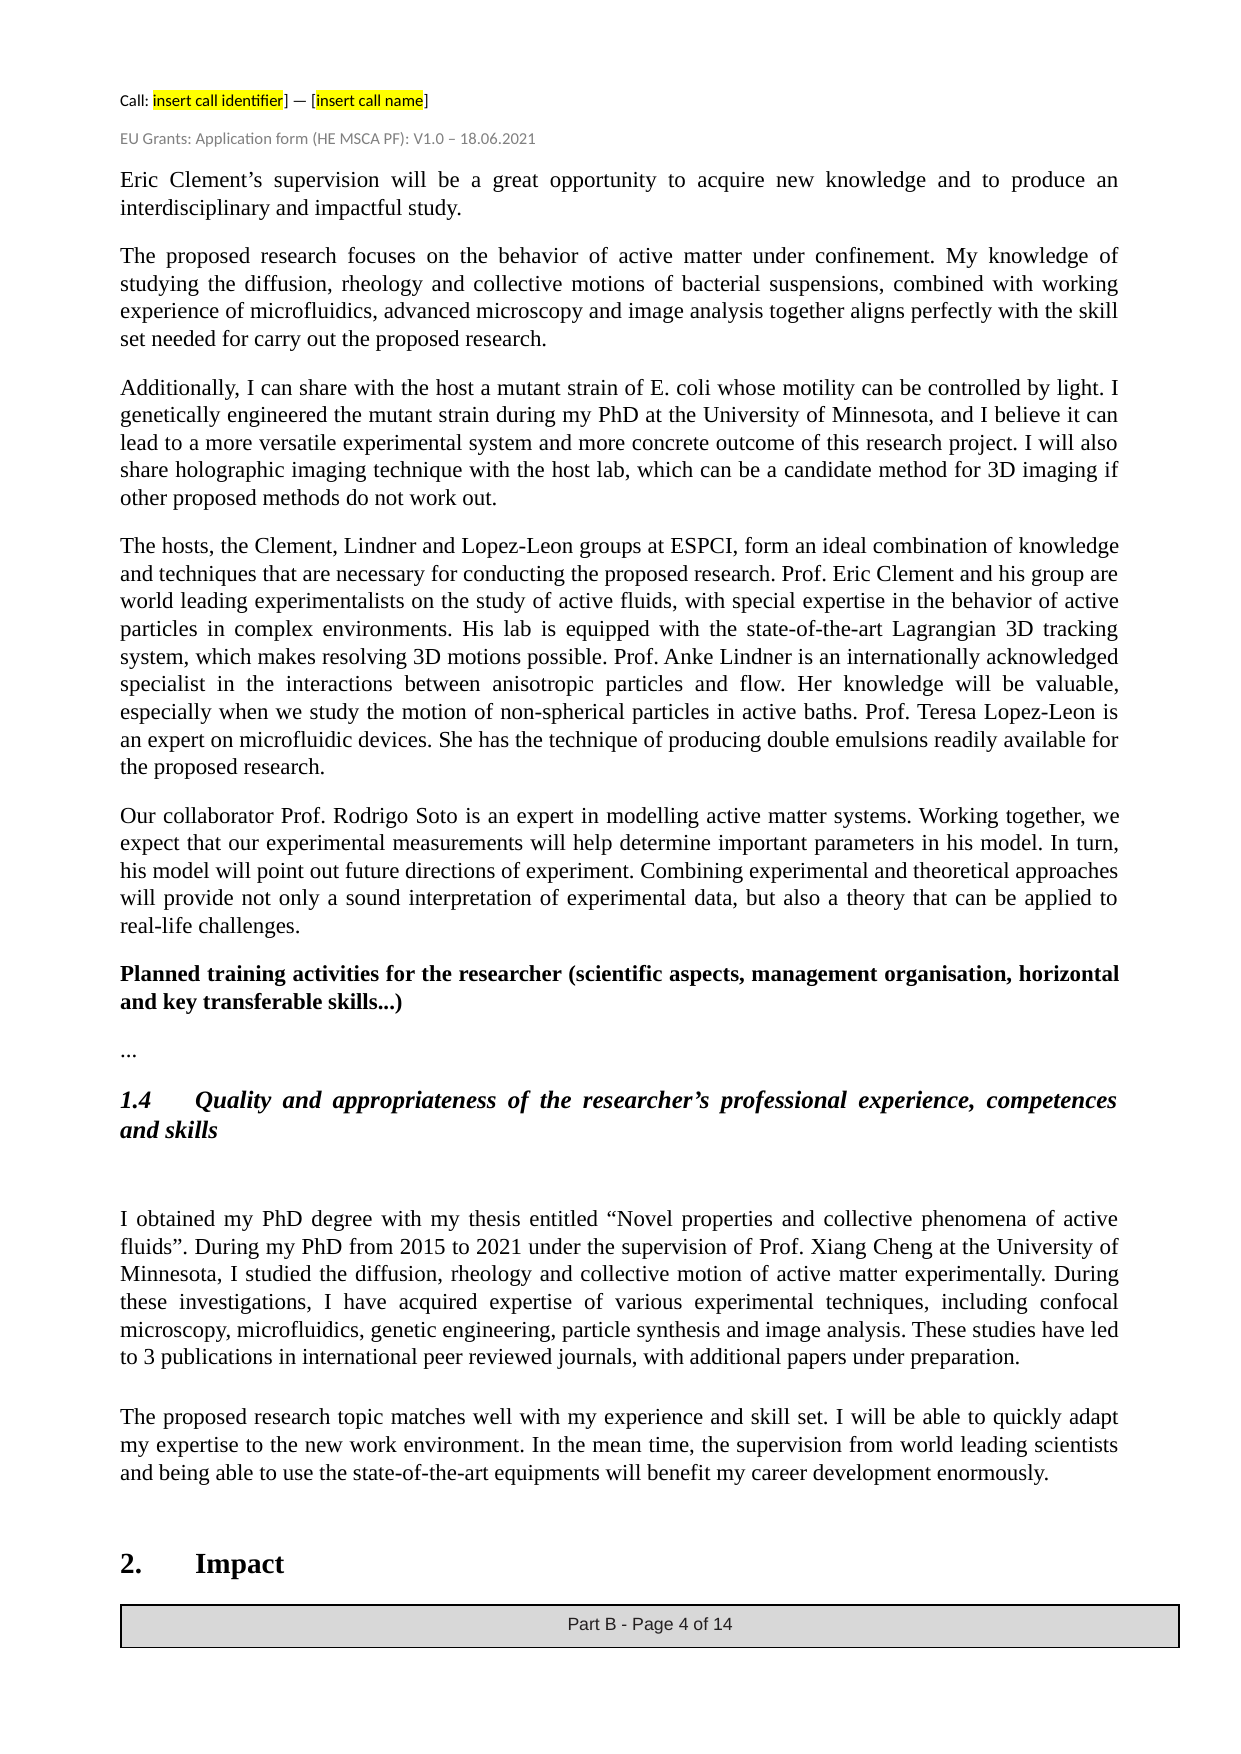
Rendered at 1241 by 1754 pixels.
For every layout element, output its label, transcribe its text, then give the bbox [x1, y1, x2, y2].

text 1.4 Quality and appropriateness of the researcher’s professional experience, competences and skills [120, 1085, 1121, 1144]
text I obtained my PhD degree with my thesis entitled “Novel properties and collective phenomena of active fluids”. During my PhD from 2015 to 2021 under the supervision of Prof. Xiang Cheng at the University of Minnesota, I studied the diffusion, rheology and collective motion of active matter experimentally. During these investigations, I have acquired expertise of various experimental techniques, including confocal microscopy, microfluidics, genetic engineering, particle synthesis and image analysis. These studies have led to 3 publications in international peer reviewed journals, with additional papers under preparation. [120, 1205, 1121, 1370]
text The hosts, the Clement, Lindner and Lopez-Leon groups at ESPCI, form an ideal combination of knowledge and techniques that are necessary for conducting the proposed research. Prof. Eric Clement and his group are world leading experimentalists on the study of active fluids, with special expertise in the behavior of active particles in complex environments. His lab is equipped with the state-of-the-art Lagrangian 3D tracking system, which makes resolving 3D motions possible. Prof. Anke Lindner is an internationally acknowledged specialist in the interactions between anisotropic particles and flow. Her knowledge will be valuable, especially when we study the motion of non-spherical particles in active baths. Prof. Teresa Lopez-Leon is an expert on microfluidic devices. She has the technique of producing double emulsions readily available for the proposed research. [120, 532, 1121, 779]
text The proposed research focuses on the behavior of active matter under confinement. My knowledge of studying the diffusion, rheology and collective motions of bacterial suspensions, combined with working experience of microfluidics, advanced microscopy and image analysis together aligns perfectly with the skill set needed for carry out the proposed research. [120, 242, 1121, 351]
text Planned training activities for the researcher (scientific aspects, management organisation, horizontal and key transferable skills...) [120, 961, 1121, 1014]
text 2. Impact [120, 1546, 1121, 1580]
text Our collaborator Prof. Rodrigo Soto is an expert in modelling active matter systems. Working together, we expect that our experimental measurements will help determine important parameters in his model. In turn, his model will point out future directions of experiment. Combining experimental and theoretical approaches will provide not only a sound interpretation of experimental data, but also a theory that can be applied to real-life challenges. [120, 802, 1121, 938]
text The proposed research topic matches well with my experience and skill set. I will be able to quickly adapt my expertise to the new work environment. In the mean time, the supervision from world leading scientists and being able to use the state-of-the-art equipments will benefit my career development enormously. [120, 1403, 1121, 1485]
text Additionally, I can share with the host a mutant strain of E. coli whose motility can be controlled by light. I genetically engineered the mutant strain during my PhD at the University of Minnesota, and I believe it can lead to a more versatile experimental system and more concrete outcome of this research project. I will also share holographic imaging technique with the host lab, which can be a candidate method for 3D imaging if other proposed methods do not work out. [120, 373, 1121, 510]
text ... [120, 1037, 1121, 1063]
text Eric Clement’s supervision will be a great opportunity to acquire new knowledge and to produce an interdisciplinary and impactful study. [120, 166, 1121, 220]
